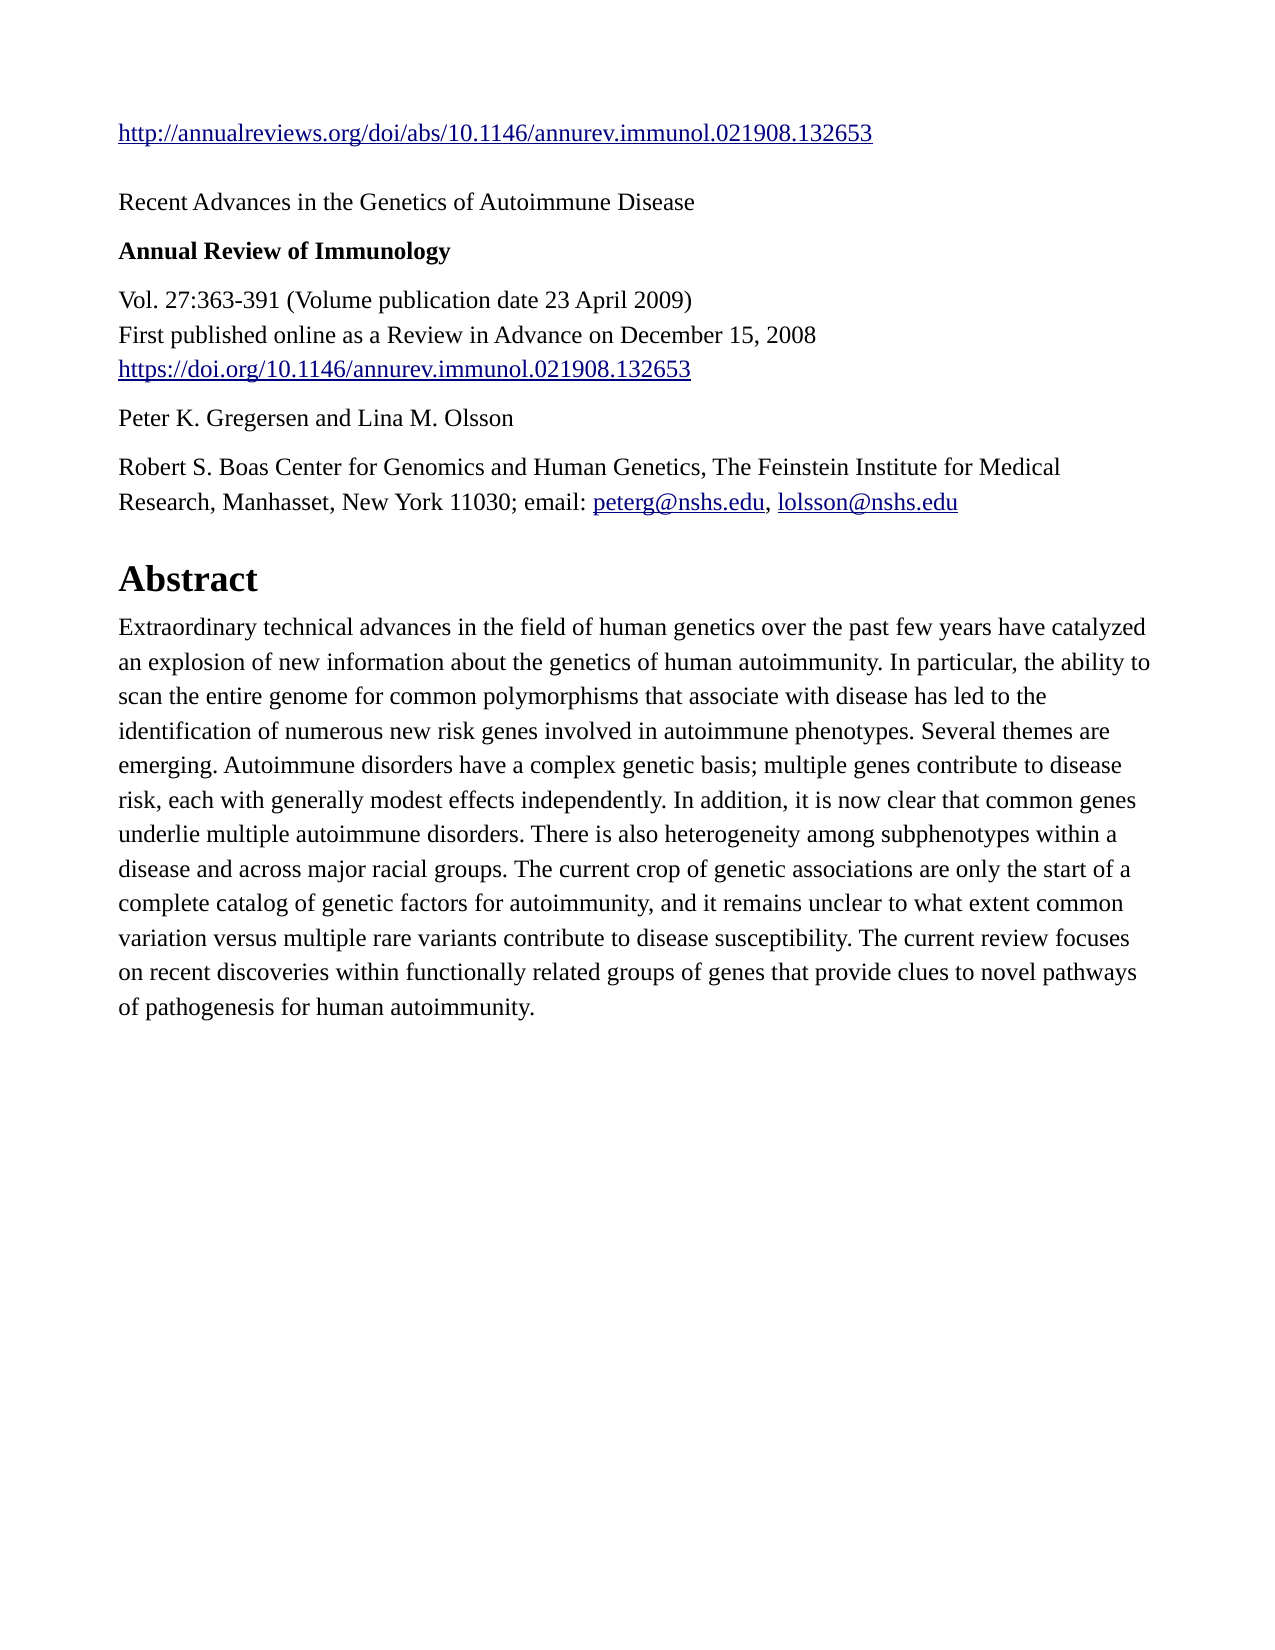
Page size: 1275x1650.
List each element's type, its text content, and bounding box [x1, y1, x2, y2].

text Extraordinary technical advances in the field of human genetics over the past few years have catalyzed an explosion of new information about the genetics of human autoimmunity. In particular, the ability to scan the entire genome for common polymorphisms that associate with disease has led to the identification of numerous new risk genes involved in autoimmune phenotypes. Several themes are emerging. Autoimmune disorders have a complex genetic basis; multiple genes contribute to disease risk, each with generally modest effects independently. In addition, it is now clear that common genes underlie multiple autoimmune disorders. There is also heterogeneity among subphenotypes within a disease and across major racial groups. The current crop of genetic associations are only the start of a complete catalog of genetic factors for autoimmunity, and it remains unclear to what extent common variation versus multiple rare variants contribute to disease susceptibility. The current review focuses on recent discoveries within functionally related groups of genes that provide clues to novel pathways of pathogenesis for human autoimmunity. [118, 612, 1157, 1020]
text Annual Review of Immunology [118, 236, 1157, 265]
text Vol. 27:363-391 (Volume publication date 23 April 2009) First published online as a Review in Advance on December 15, 2008 https://doi.org/10.1146/annurev.immunol.021908.132653 [118, 285, 1157, 383]
text Peter K. Gregersen and Lina M. Olsson [118, 403, 1157, 432]
subtitle Abstract [118, 557, 1157, 600]
text Robert S. Boas Center for Genomics and Human Genetics, The Feinstein Institute for Medical Research, Manhasset, New York 11030; email: peterg@nshs.edu, lolsson@nshs.edu [118, 452, 1157, 516]
text http://annualreviews.org/doi/abs/10.1146/annurev.immunol.021908.132653 Recent Advances in the Genetics of Autoimmune Disease [118, 118, 1157, 216]
